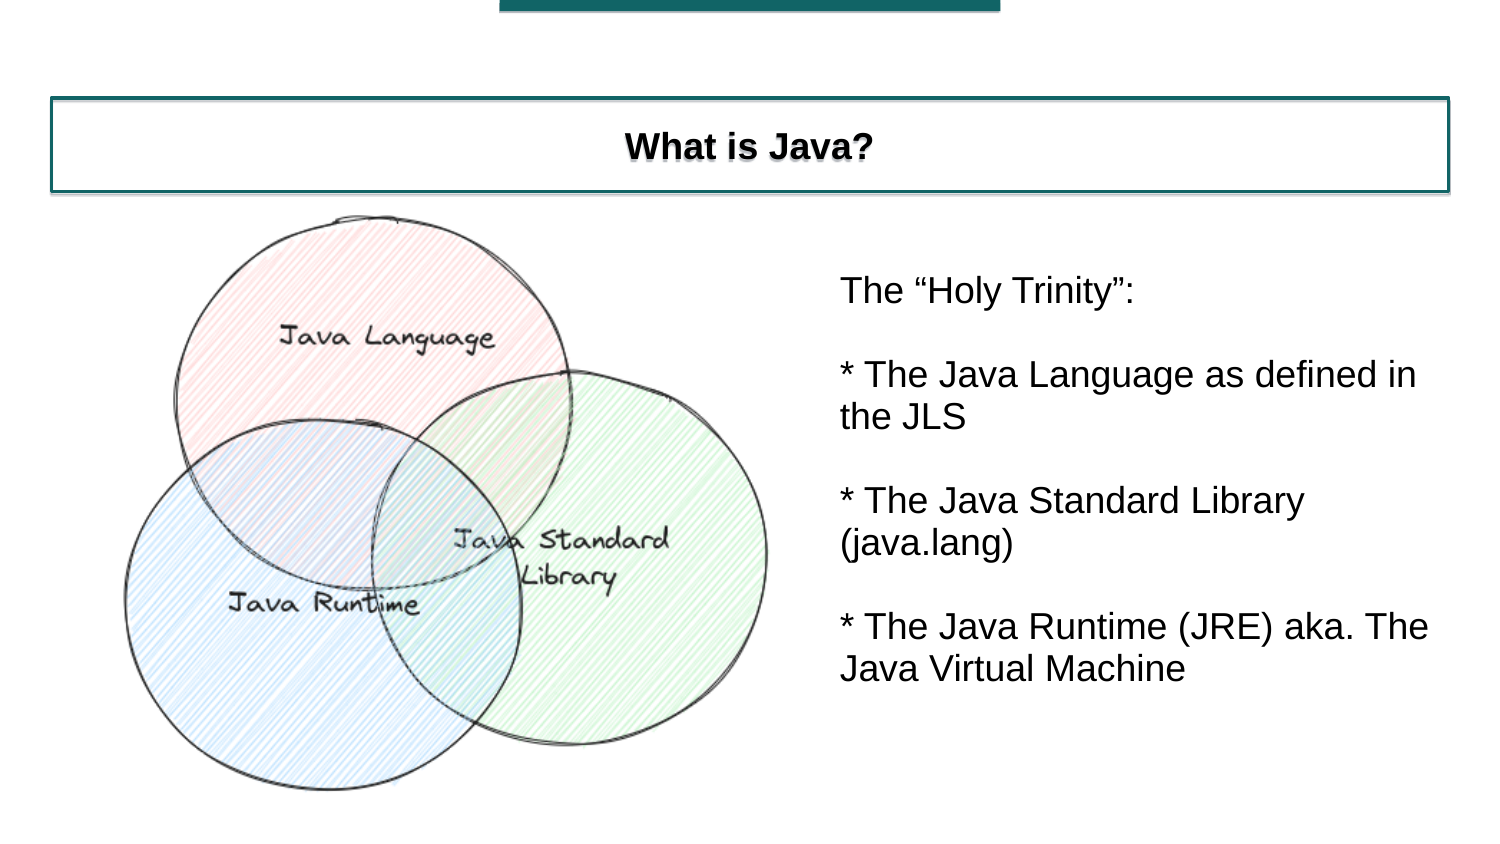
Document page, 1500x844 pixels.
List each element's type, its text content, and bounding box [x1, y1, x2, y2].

picture [112, 204, 781, 804]
text_box The “Holy Trinity”: * The Java Language as defined in the JLS * The Java Standard Library (java.lang) * The Java Runtime (JRE) aka. The Java Virtual Machine [825, 262, 1463, 698]
title What is Java? [51, 98, 1449, 192]
